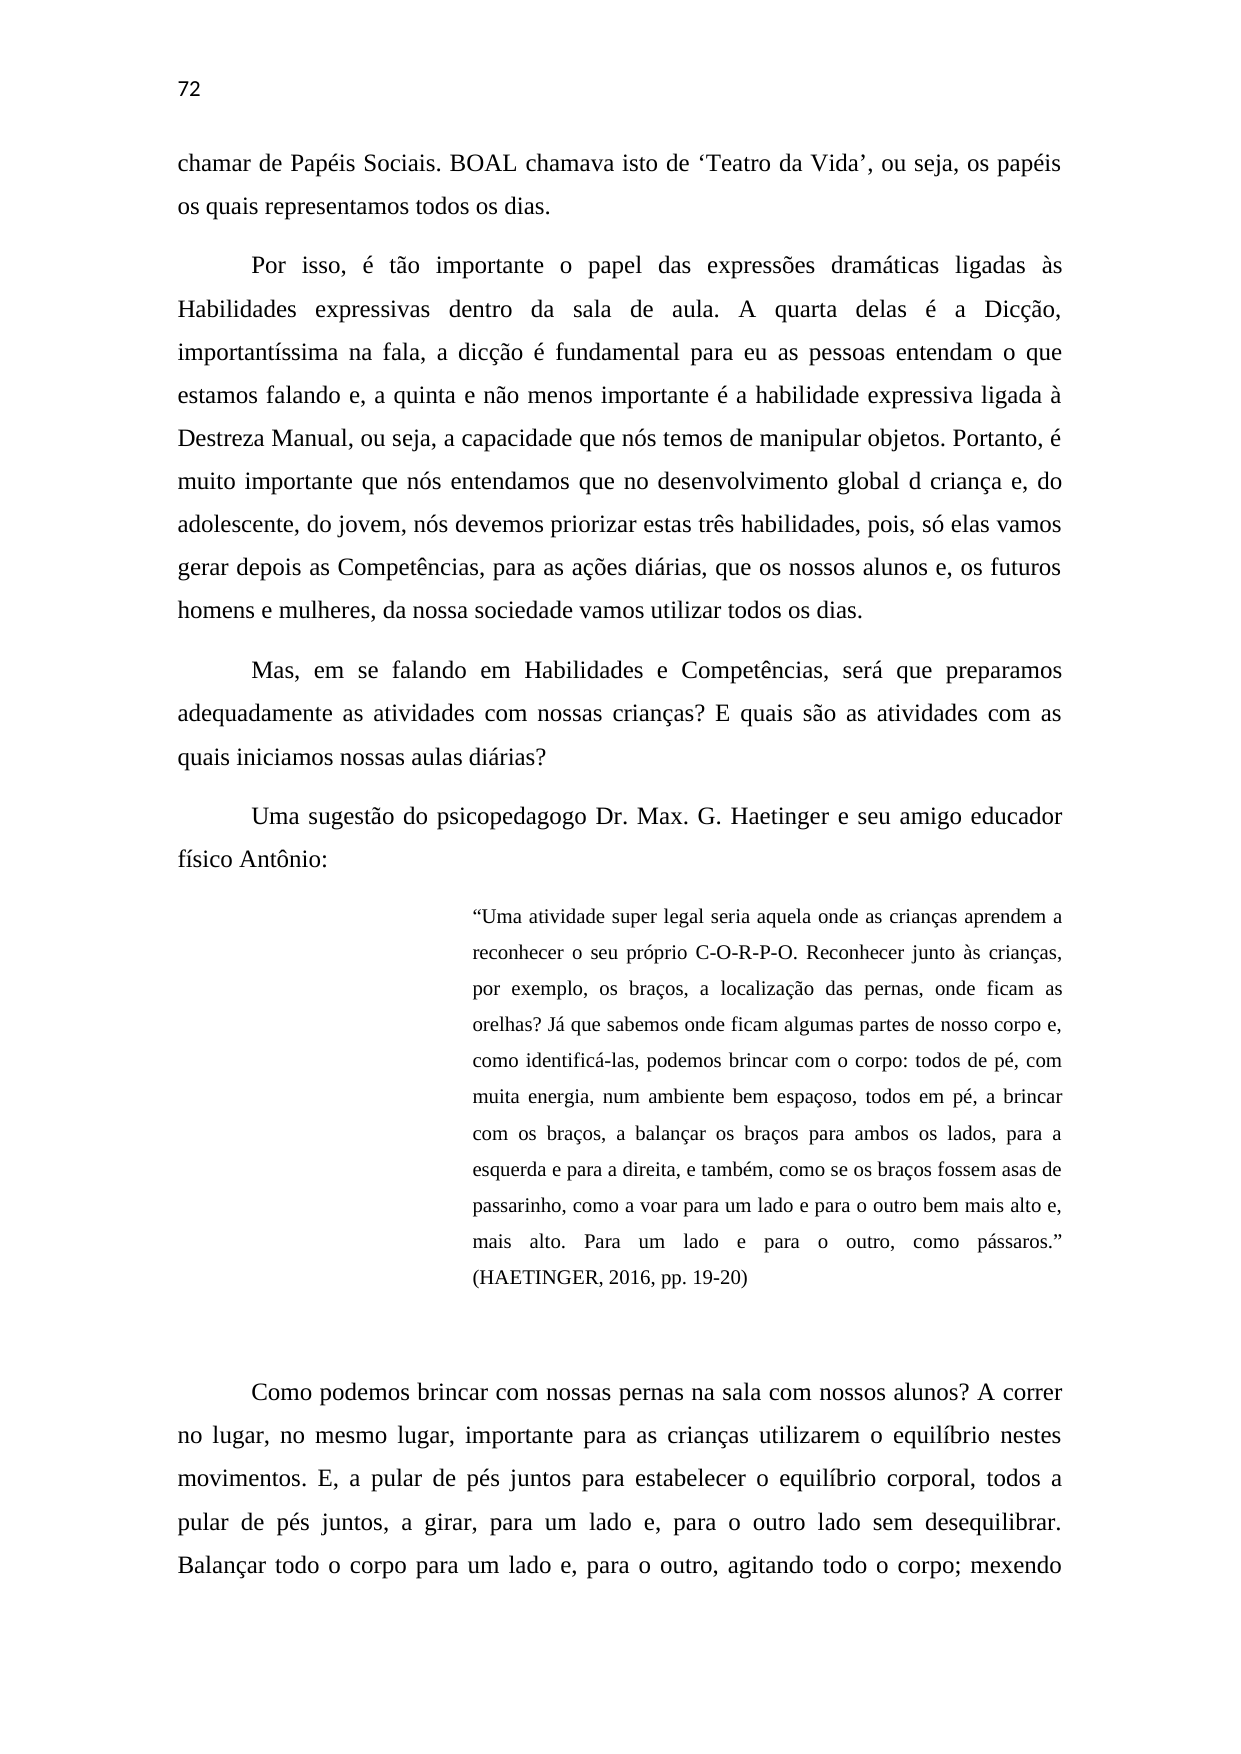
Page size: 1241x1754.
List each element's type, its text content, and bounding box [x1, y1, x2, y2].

text “Uma atividade super legal seria aquela onde as crianças aprendem a reconhecer o seu próprio C-O-R-P-O. Reconhecer junto às crianças, por exemplo, os braços, a localização das pernas, onde ficam as orelhas? Já que sabemos onde ficam algumas partes de nosso corpo e, como identificá-las, podemos brincar com o corpo: todos de pé, com muita energia, num ambiente bem espaçoso, todos em pé, a brincar com os braços, a balançar os braços para ambos os lados, para a esquerda e para a direita, e também, como se os braços fossem asas de passarinho, como a voar para um lado e para o outro bem mais alto e, mais alto. Para um lado e para o outro, como pássaros.” (HAETINGER, 2016, pp. 19-20) [472, 904, 1063, 1289]
text Mas, em se falando em Habilidades e Competências, será que preparamos adequadamente as atividades com nossas crianças? E quais são as atividades com as quais iniciamos nossas aulas diárias? [177, 655, 1063, 770]
text Uma sugestão do psicopedagogo Dr. Max. G. Haetinger e seu amigo educador físico Antônio: [177, 801, 1063, 873]
text Como podemos brincar com nossas pernas na sala com nossos alunos? A correr no lugar, no mesmo lugar, importante para as crianças utilizarem o equilíbrio nestes movimentos. E, a pular de pés juntos para estabelecer o equilíbrio corporal, todos a pular de pés juntos, a girar, para um lado e, para o outro lado sem desequilibrar. Balançar todo o corpo para um lado e, para o outro, agitando todo o corpo; mexendo [177, 1377, 1063, 1578]
text Por isso, é tão importante o papel das expressões dramáticas ligadas às Habilidades expressivas dentro da sala de aula. A quarta delas é a Dicção, importantíssima na fala, a dicção é fundamental para eu as pessoas entendam o que estamos falando e, a quinta e não menos importante é a habilidade expressiva ligada à Destreza Manual, ou seja, a capacidade que nós temos de manipular objetos. Portanto, é muito importante que nós entendamos que no desenvolvimento global d criança e, do adolescente, do jovem, nós devemos priorizar estas três habilidades, pois, só elas vamos gerar depois as Competências, para as ações diárias, que os nossos alunos e, os futuros homens e mulheres, da nossa sociedade vamos utilizar todos os dias. [177, 251, 1063, 624]
text chamar de Papéis Sociais. BOAL chamava isto de ‘Teatro da Vida’, ou seja, os papéis os quais representamos todos os dias. [177, 148, 1063, 219]
